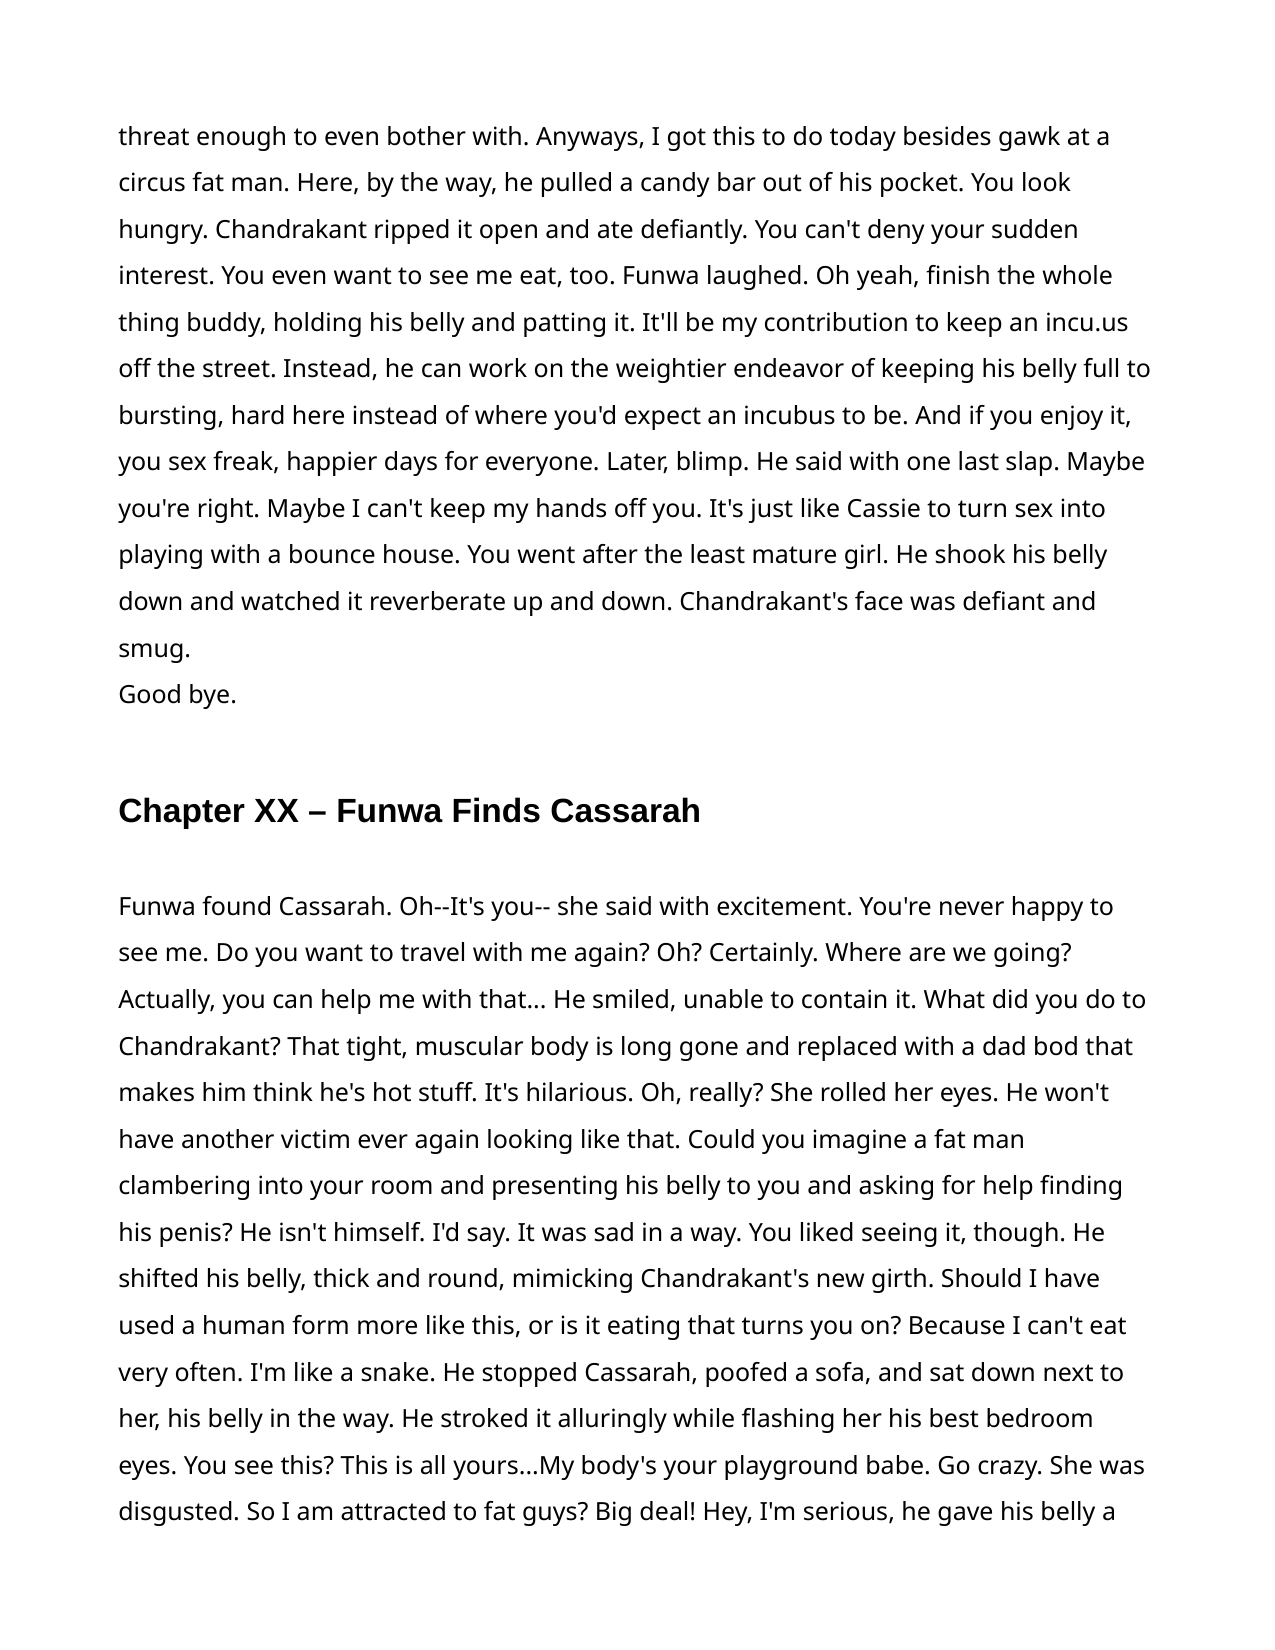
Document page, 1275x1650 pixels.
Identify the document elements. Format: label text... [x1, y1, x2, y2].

subtitle Chapter XX – Funwa Finds Cassarah [118, 791, 1157, 829]
text threat enough to even bother with. Anyways, I got this to do today besides gawk at a circus fat man. Here, by the way, he pulled a candy bar out of his pocket. You look hungry. Chandrakant ripped it open and ate defiantly. You can't deny your sudden interest. You even want to see me eat, too. Funwa laughed. Oh yeah, finish the whole thing buddy, holding his belly and patting it. It'll be my contribution to keep an incu.us off the street. Instead, he can work on the weightier endeavor of keeping his belly full to bursting, hard here instead of where you'd expect an incubus to be. And if you enjoy it, you sex freak, happier days for everyone. Later, blimp. He said with one last slap. Maybe you're right. Maybe I can't keep my hands off you. It's just like Cassie to turn sex into playing with a bounce house. You went after the least mature girl. He shook his belly down and watched it reverberate up and down. Chandrakant's face was defiant and smug. [118, 118, 1157, 664]
text Good bye. [118, 677, 1157, 711]
text Funwa found Cassarah. Oh--It's you-- she said with excitement. You're never happy to see me. Do you want to travel with me again? Oh? Certainly. Where are we going? Actually, you can help me with that... He smiled, unable to contain it. What did you do to Chandrakant? That tight, muscular body is long gone and replaced with a dad bod that makes him think he's hot stuff. It's hilarious. Oh, really? She rolled her eyes. He won't have another victim ever again looking like that. Could you imagine a fat man clambering into your room and presenting his belly to you and asking for help finding his penis? He isn't himself. I'd say. It was sad in a way. You liked seeing it, though. He shifted his belly, thick and round, mimicking Chandrakant's new girth. Should I have used a human form more like this, or is it eating that turns you on? Because I can't eat very often. I'm like a snake. He stopped Cassarah, poofed a sofa, and sat down next to her, his belly in the way. He stroked it alluringly while flashing her his best bedroom eyes. You see this? This is all yours...My body's your playground babe. Go crazy. She was disgusted. So I am attracted to fat guys? Big deal! Hey, I'm serious, he gave his belly a [118, 888, 1157, 1528]
